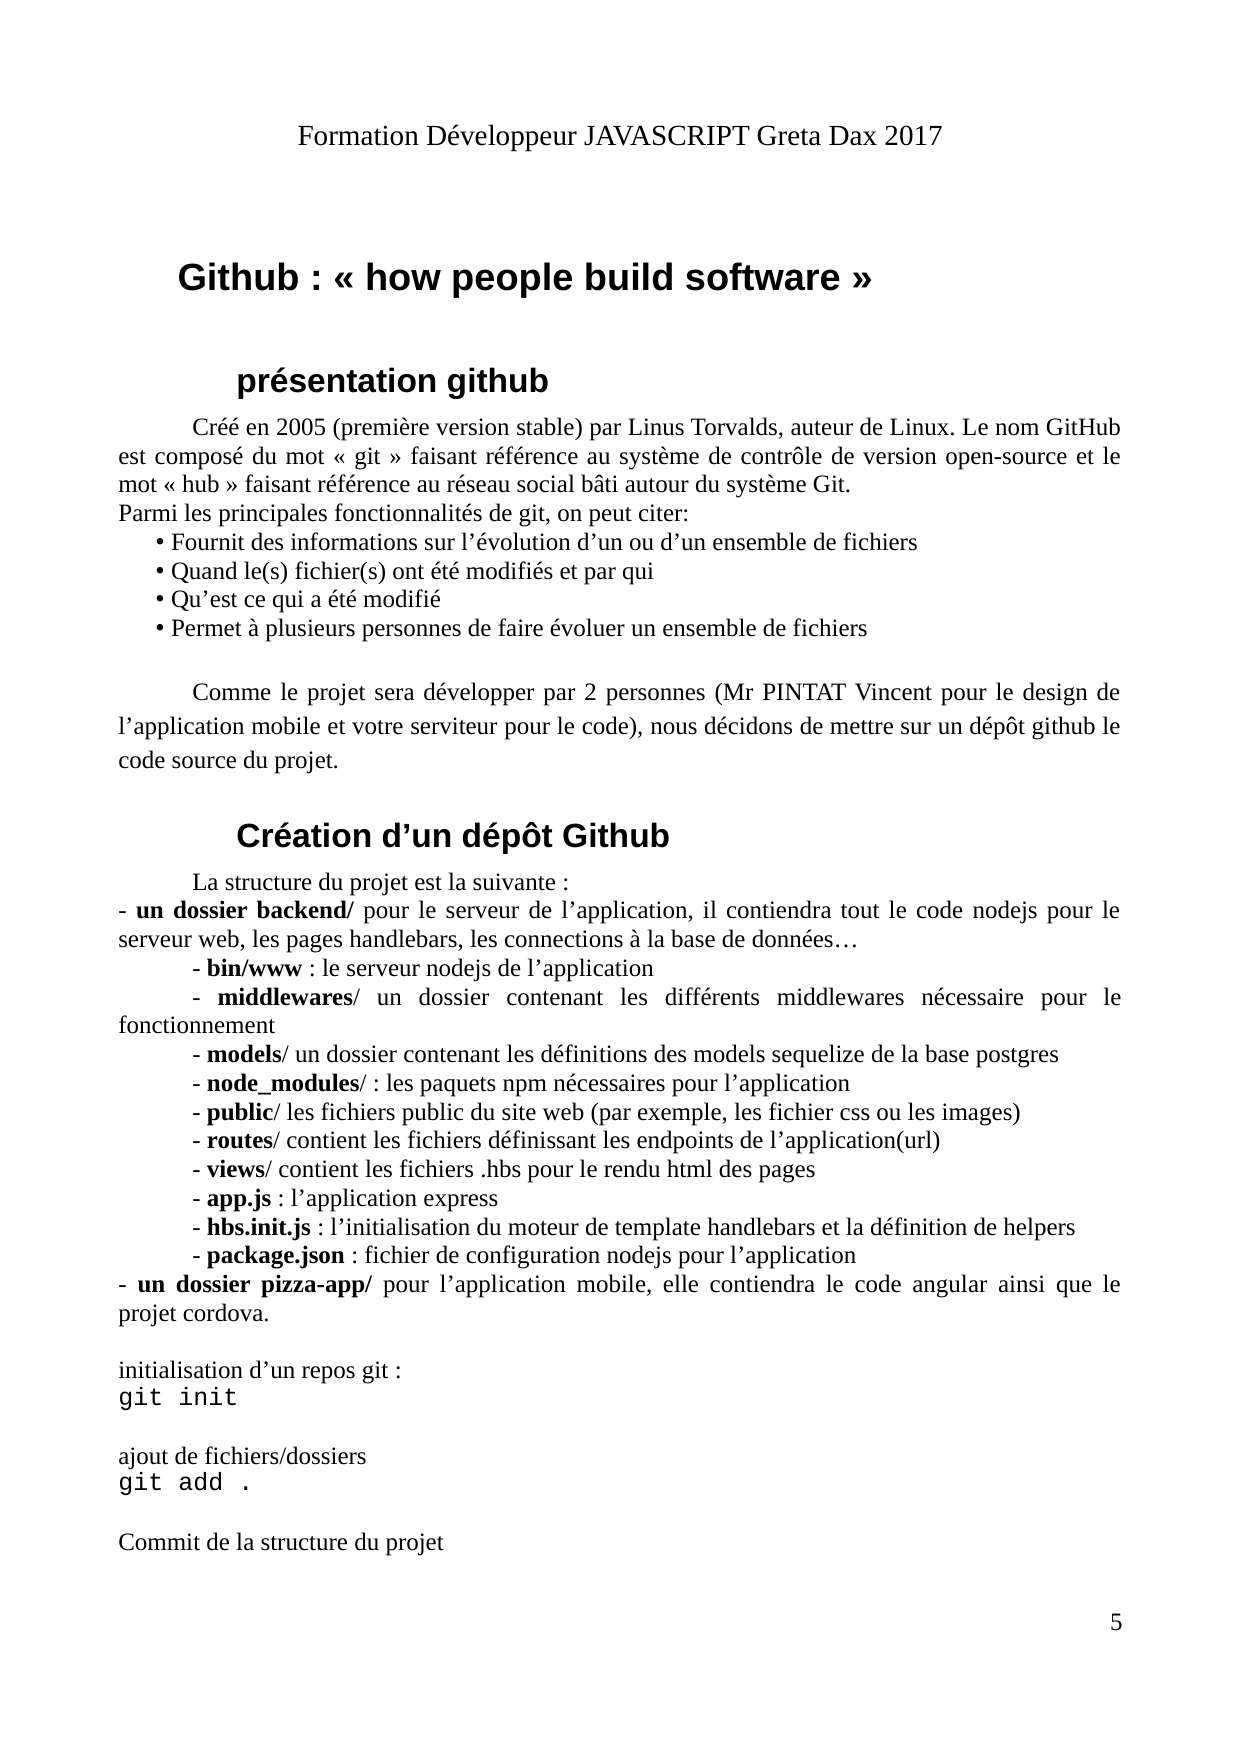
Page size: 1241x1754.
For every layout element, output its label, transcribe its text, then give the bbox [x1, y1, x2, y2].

text - public/ les fichiers public du site web (par exemple, les fichier css ou les images) [118, 1097, 1122, 1125]
list Fournit des informations sur l’évolution d’un ou d’un ensemble de fichiers [118, 527, 1122, 556]
text Créé en 2005 (première version stable) par Linus Torvalds, auteur de Linux. Le nom GitHub est composé du mot « git » faisant référence au système de contrôle de version open-source et le mot « hub » faisant référence au réseau social bâti autour du système Git. [118, 412, 1122, 498]
text - node_modules/ : les paquets npm nécessaires pour l’application [118, 1068, 1122, 1097]
text - middlewares/ un dossier contenant les différents middlewares nécessaire pour le fonctionnement [118, 982, 1122, 1039]
text - bin/www : le serveur nodejs de l’application [118, 953, 1122, 982]
text git init [118, 1384, 1122, 1412]
text - views/ contient les fichiers .hbs pour le rendu html des pages [118, 1154, 1122, 1183]
text - package.json : fichier de configuration nodejs pour l’application [118, 1240, 1122, 1269]
list Qu’est ce qui a été modifié [118, 584, 1122, 613]
text - un dossier backend/ pour le serveur de l’application, il contiendra tout le code nodejs pour le serveur web, les pages handlebars, les connections à la base de données… [118, 895, 1122, 953]
subtitle Github : « how people build software » [177, 255, 1122, 299]
text - app.js : l’application express [118, 1183, 1122, 1212]
text Commit de la structure du projet [118, 1527, 1122, 1556]
subtitle Création d’un dépôt Github [236, 815, 1122, 854]
text - models/ un dossier contenant les définitions des models sequelize de la base postgres [118, 1039, 1122, 1068]
text git add . [118, 1470, 1122, 1498]
text ajout de fichiers/dossiers [118, 1441, 1122, 1470]
text Parmi les principales fonctionnalités de git, on peut citer: [118, 498, 1122, 527]
text - un dossier pizza-app/ pour l’application mobile, elle contiendra le code angular ainsi que le projet cordova. [118, 1269, 1122, 1327]
list Permet à plusieurs personnes de faire évoluer un ensemble de fichiers [118, 613, 1122, 642]
text initialisation d’un repos git : [118, 1355, 1122, 1384]
list Quand le(s) fichier(s) ont été modifiés et par qui [118, 556, 1122, 584]
text La structure du projet est la suivante : [118, 867, 1122, 895]
subtitle présentation github [236, 361, 1122, 399]
text - hbs.init.js : l’initialisation du moteur de template handlebars et la définition de helpers [118, 1212, 1122, 1240]
text - routes/ contient les fichiers définissant les endpoints de l’application(url) [118, 1125, 1122, 1154]
text Comme le projet sera développer par 2 personnes (Mr PINTAT Vincent pour le design de l’application mobile et votre serviteur pour le code), nous décidons de mettre sur un dépôt github le code source du projet. [118, 642, 1122, 774]
